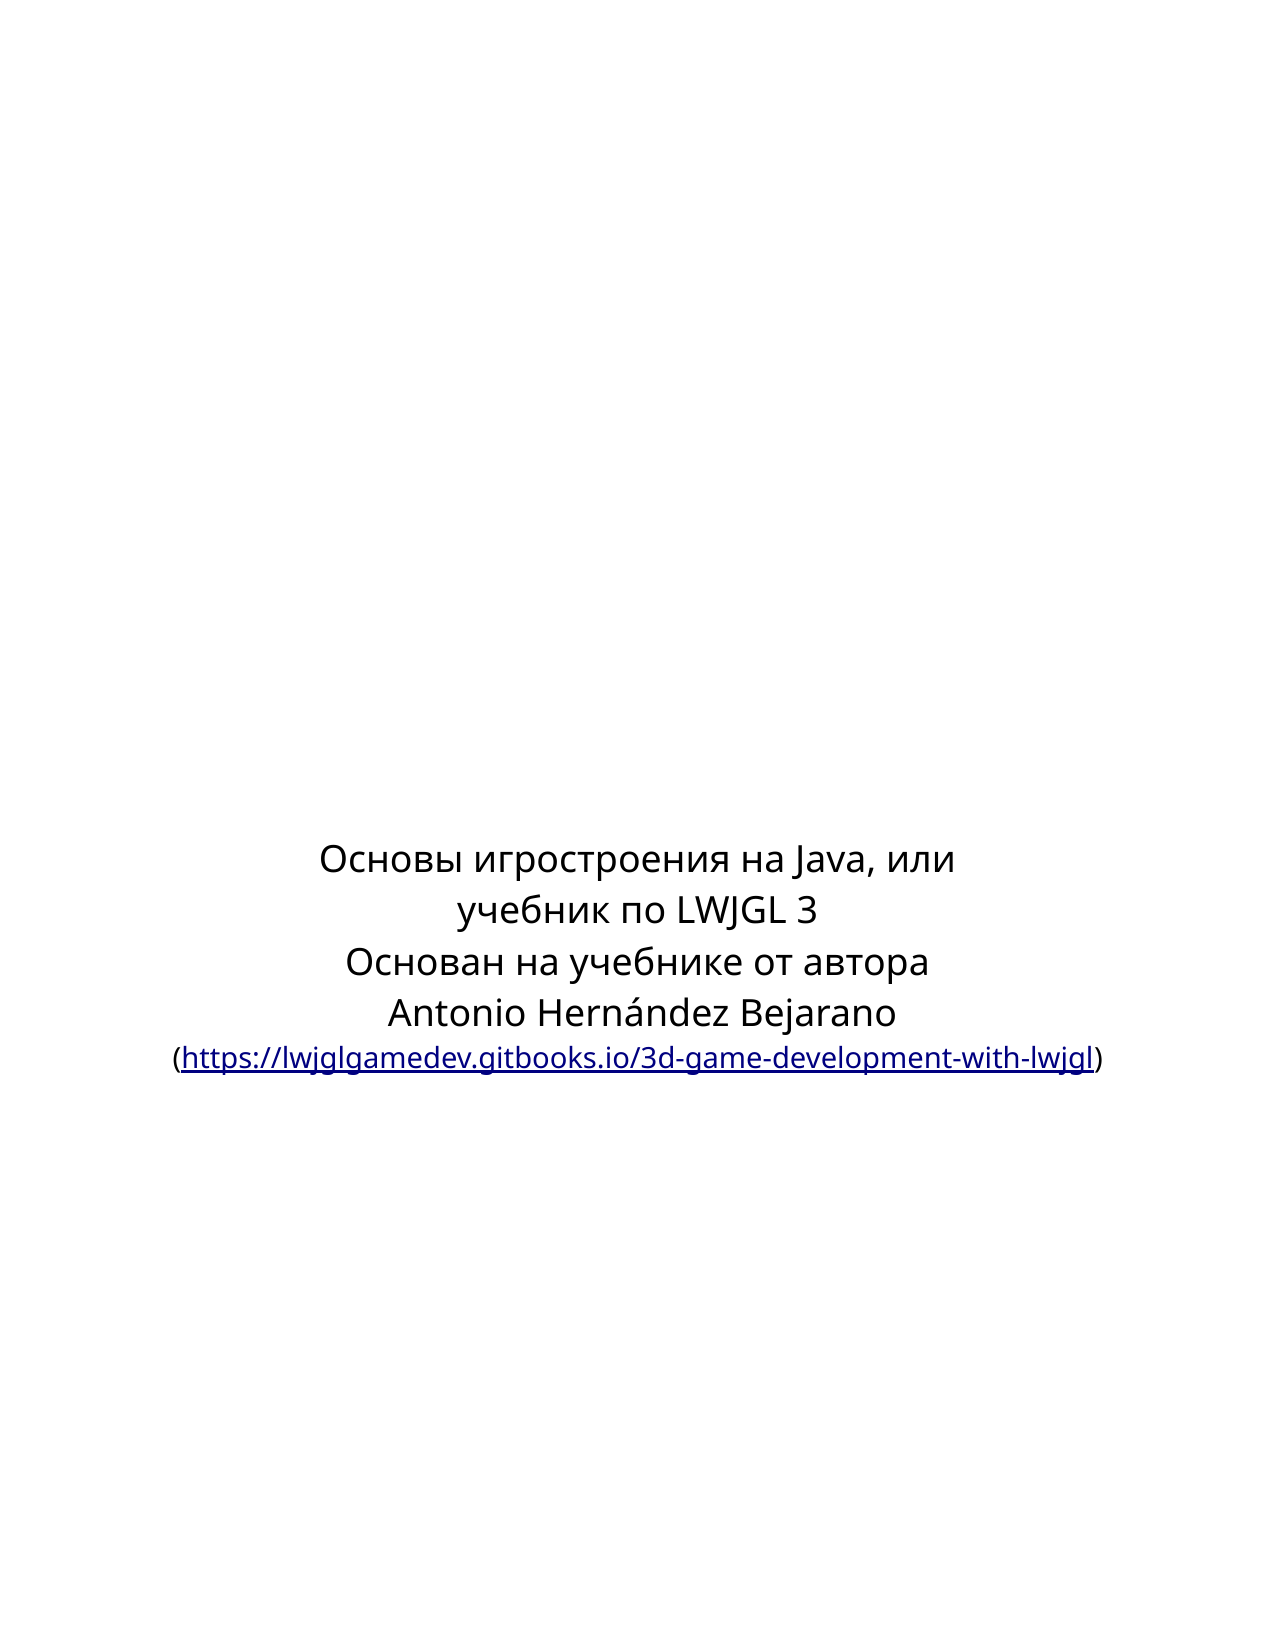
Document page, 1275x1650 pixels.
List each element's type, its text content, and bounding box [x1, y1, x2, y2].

text (https://lwjglgamedev.gitbooks.io/3d-game-development-with-lwjgl) [118, 1037, 1157, 1077]
text учебник по LWJGL 3 [118, 884, 1157, 935]
text Antonio Hernández Bejarano [118, 986, 1157, 1037]
text Основы игростроения на Java, или [118, 833, 1157, 884]
text Основан на учебнике от автора [118, 935, 1157, 986]
